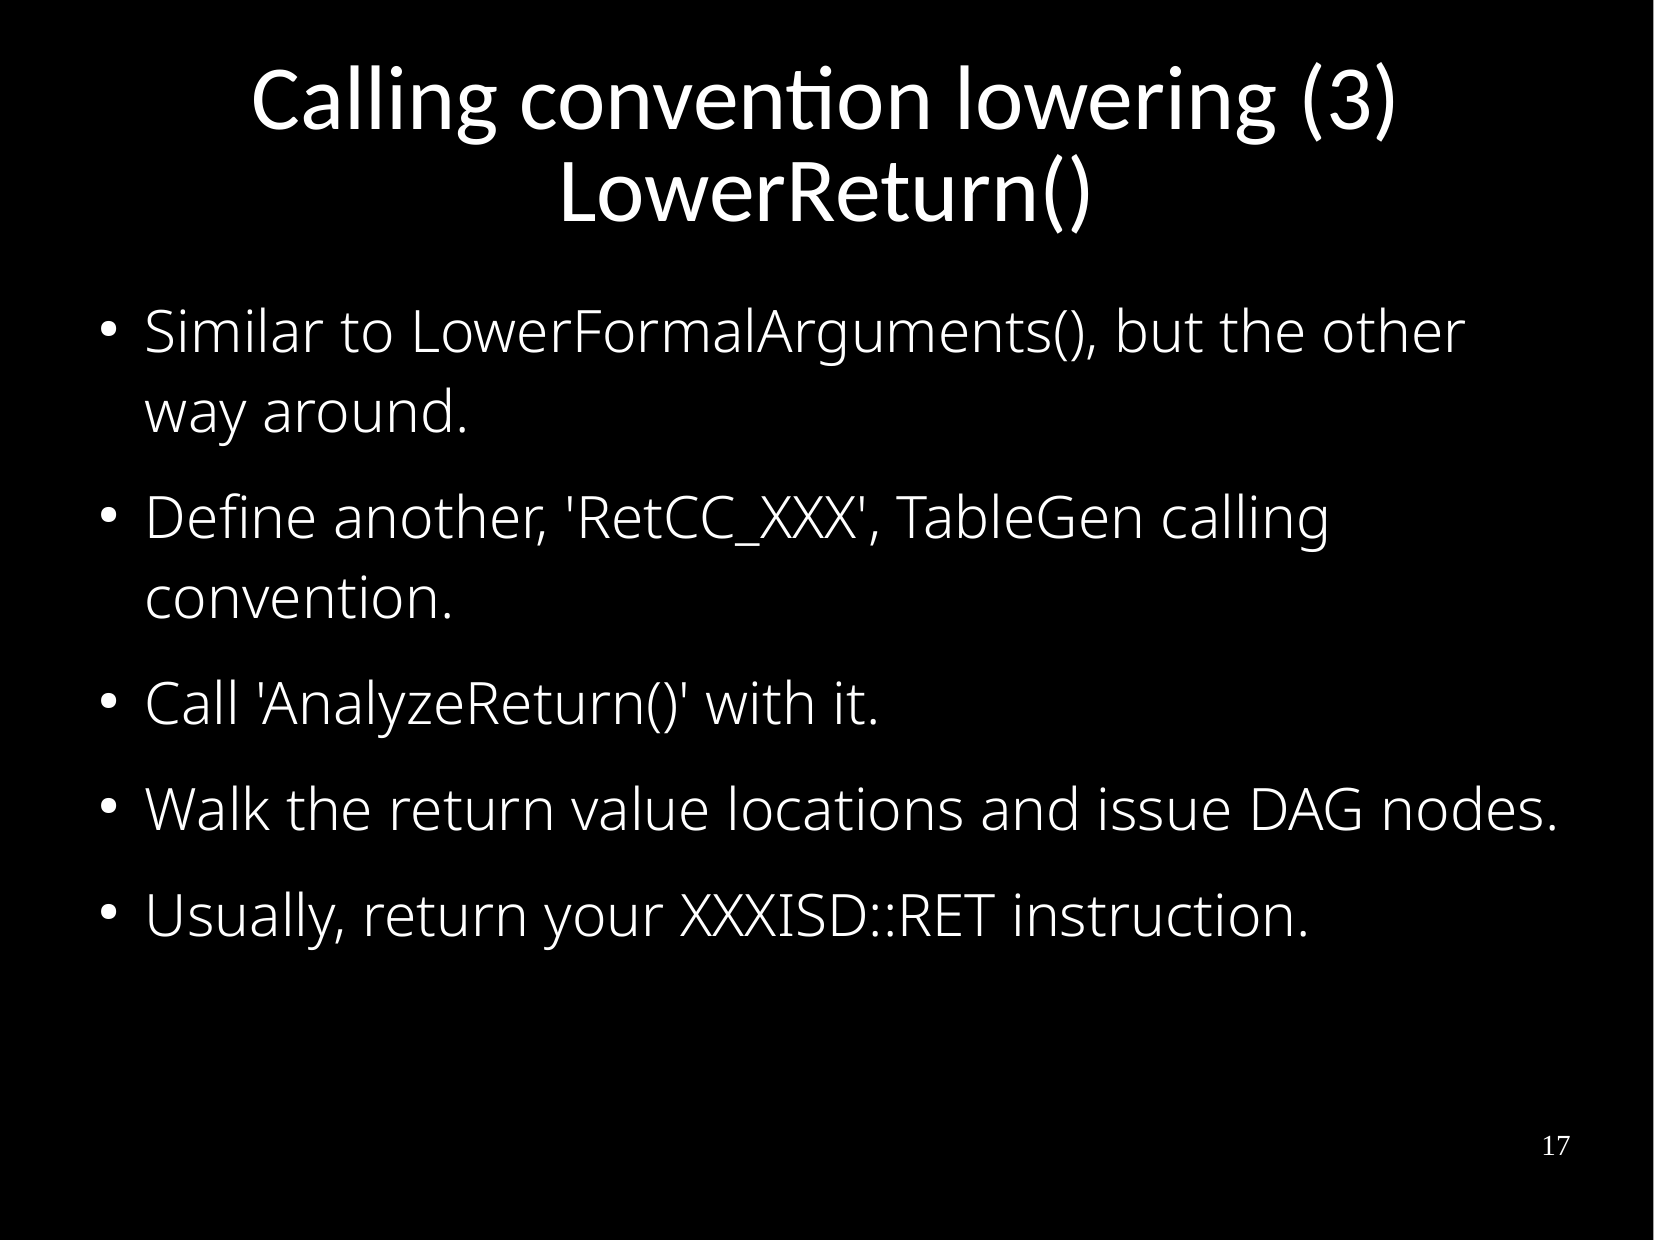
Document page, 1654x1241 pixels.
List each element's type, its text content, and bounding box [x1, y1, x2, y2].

list Similar to LowerFormalArguments(), but the other way around. Define another, 'RetCC_XXX', TableGen calling convention. Call 'AnalyzeReturn()' with it. Walk the return value locations and issue DAG nodes. Usually, return your XXXISD::RET instruction. [82, 290, 1571, 1010]
title Calling convention lowering (3) LowerReturn() [82, 45, 1571, 261]
